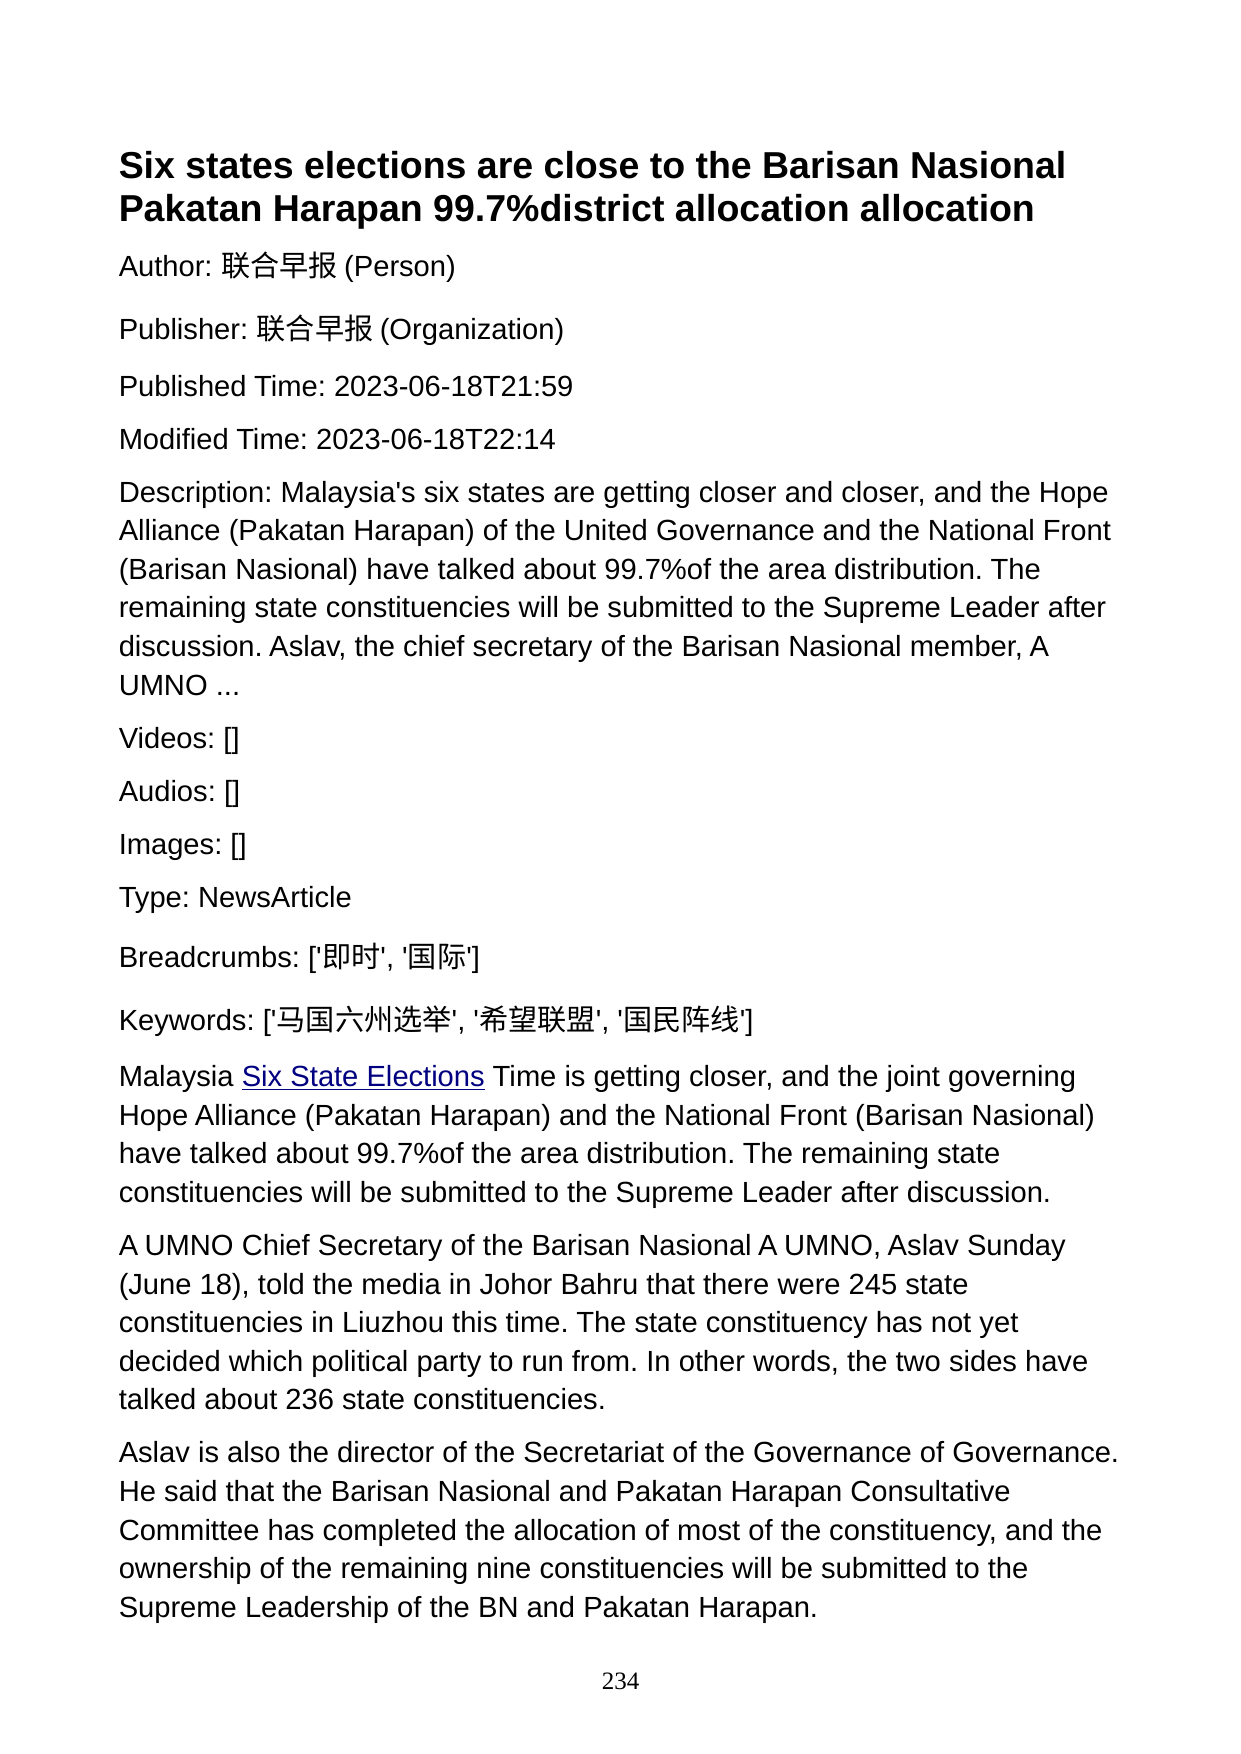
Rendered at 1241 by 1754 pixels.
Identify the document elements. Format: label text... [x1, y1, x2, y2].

text Malaysia Six State Elections Time is getting closer, and the joint governing Hope Alliance (Pakatan Harapan) and the National Front (Barisan Nasional) have talked about 99.7%of the area distribution. The remaining state constituencies will be submitted to the Supreme Leader after discussion. [118, 1059, 1122, 1208]
subtitle Six states elections are close to the Barisan Nasional Pakatan Harapan 99.7%district allocation allocation [118, 143, 1122, 230]
text Audios: [] [118, 774, 1122, 807]
text A UMNO Chief Secretary of the Barisan Nasional A UMNO, Aslav Sunday (June 18), told the media in Johor Bahru that there were 245 state constituencies in Liuzhou this time. The state constituency has not yet decided which political party to run from. In other words, the two sides have talked about 236 state constituencies. [118, 1228, 1122, 1416]
text Description: Malaysia's six states are getting closer and closer, and the Hope Alliance (Pakatan Harapan) of the United Governance and the National Front (Barisan Nasional) have talked about 99.7%of the area distribution. The remaining state constituencies will be submitted to the Supreme Leader after discussion. Aslav, the chief secretary of the Barisan Nasional member, A UMNO ... [118, 475, 1122, 701]
text Breadcrumbs: ['即时', '国际'] [118, 933, 1122, 975]
text Published Time: 2023-06-18T21:59 [118, 368, 1122, 402]
text Author: 联合早报 (Person) [118, 242, 1122, 284]
text Publisher: 联合早报 (Organization) [118, 305, 1122, 348]
text Modified Time: 2023-06-18T22:14 [118, 422, 1122, 455]
text Aslav is also the director of the Secretariat of the Governance of Governance. He said that the Barisan Nasional and Pakatan Harapan Consultative Committee has completed the allocation of most of the constituency, and the ownership of the remaining nine constituencies will be submitted to the Supreme Leadership of the BN and Pakatan Harapan. [118, 1435, 1122, 1623]
text Videos: [] [118, 721, 1122, 754]
text Keywords: ['马国六州选举', '希望联盟', '国民阵线'] [118, 996, 1122, 1038]
text Images: [] [118, 827, 1122, 860]
text Type: NewsArticle [118, 880, 1122, 913]
